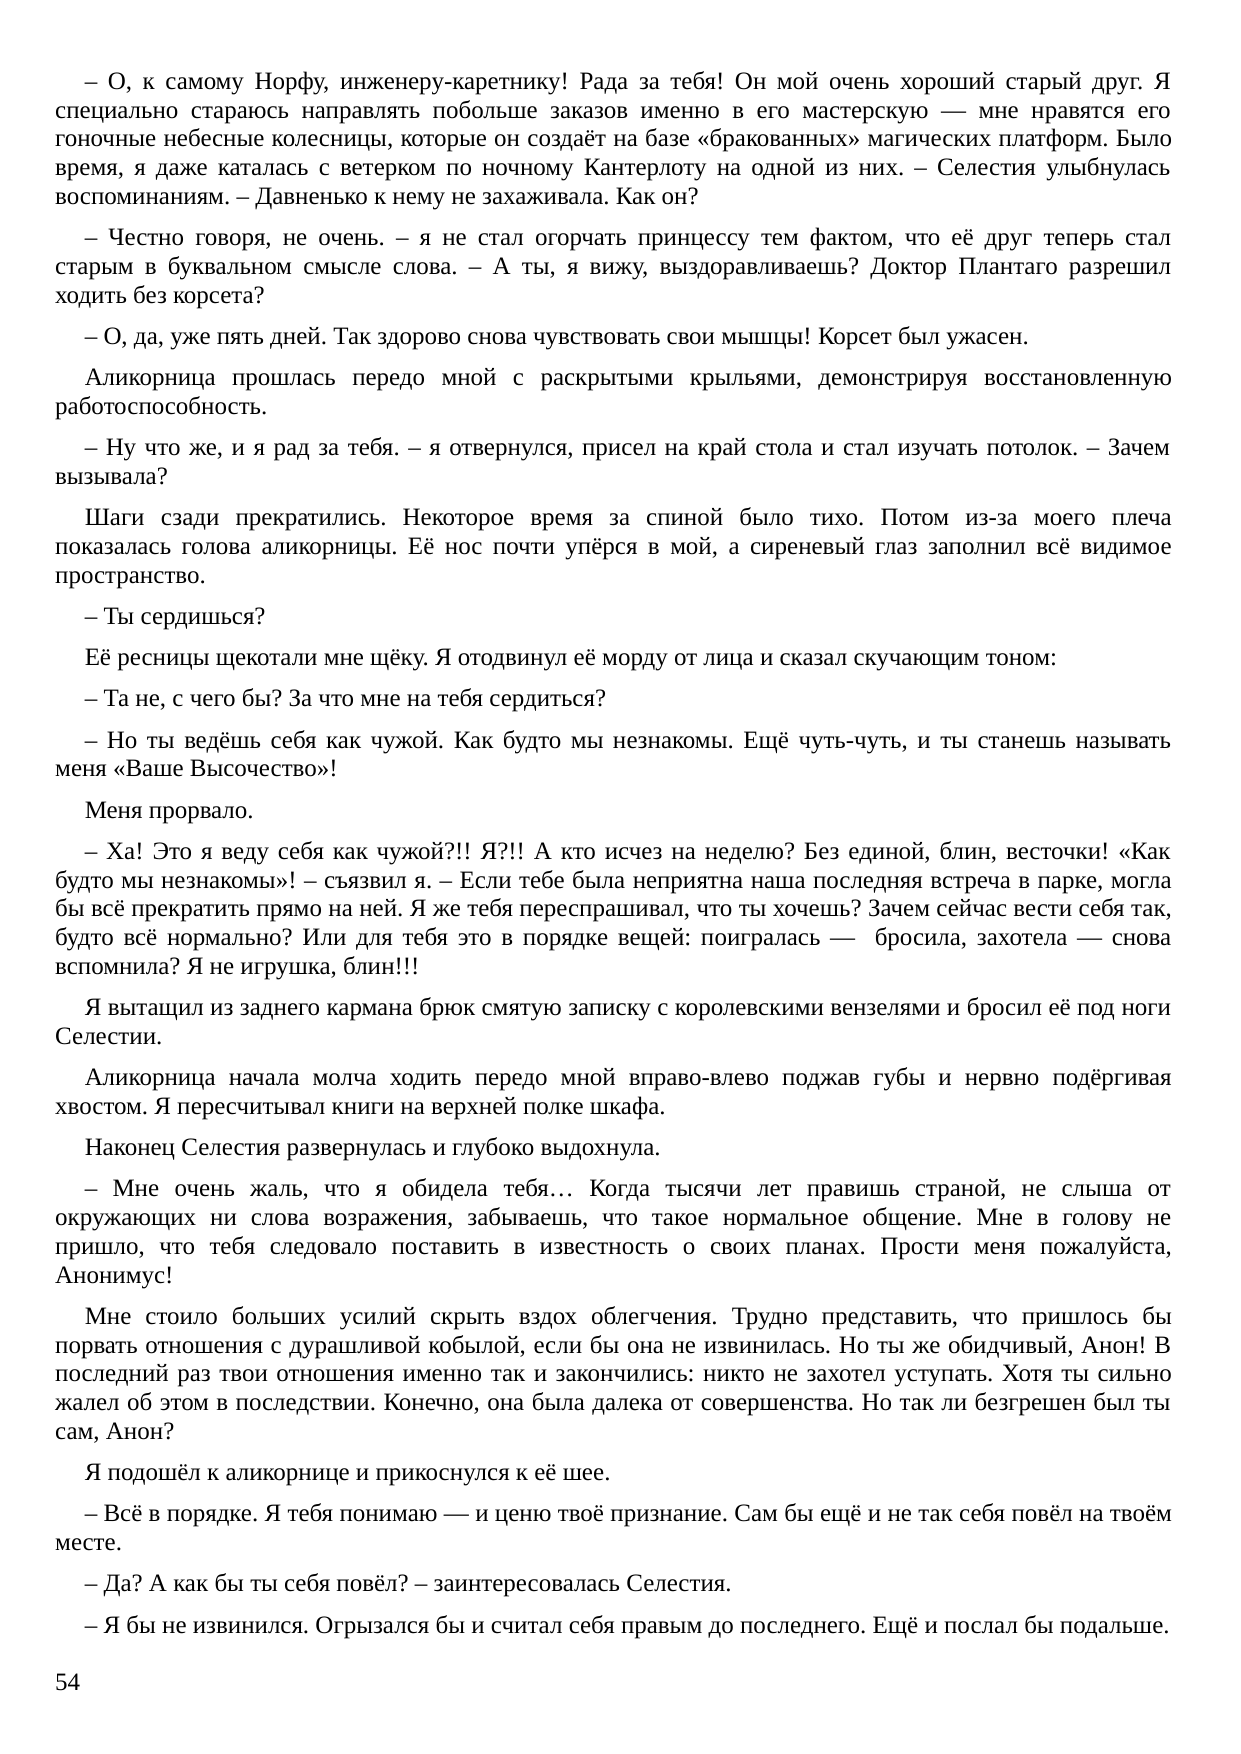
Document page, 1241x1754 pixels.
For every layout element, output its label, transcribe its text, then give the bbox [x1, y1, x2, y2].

text Аликорница прошлась передо мной с раскрытыми крыльями, демонстрируя восстановленную работоспособность. [55, 362, 1173, 420]
text – О, к самому Норфу, инженеру-каретнику! Рада за тебя! Он мой очень хороший старый друг. Я специально стараюсь направлять побольше заказов именно в его мастерскую — мне нравятся его гоночные небесные колесницы, которые он создаёт на базе «бракованных» магических платформ. Было время, я даже каталась с ветерком по ночному Кантерлоту на одной из них. – Селестия улыбнулась воспоминаниям. – Давненько к нему не захаживала. Как он? [55, 66, 1173, 210]
text – Ты сердишься? [55, 601, 1173, 630]
text Мне стоило больших усилий скрыть вздох облегчения. Трудно представить, что пришлось бы порвать отношения с дурашливой кобылой, если бы она не извинилась. Но ты же обидчивый, Анон! В последний раз твои отношения именно так и закончились: никто не захотел уступать. Хотя ты сильно жалел об этом в последствии. Конечно, она была далека от совершенства. Но так ли безгрешен был ты сам, Анон? [55, 1301, 1173, 1445]
text Её ресницы щекотали мне щёку. Я отодвинул её морду от лица и сказал скучающим тоном: [55, 642, 1173, 671]
text Аликорница начала молча ходить передо мной вправо-влево поджав губы и нервно подёргивая хвостом. Я пересчитывал книги на верхней полке шкафа. [55, 1062, 1173, 1120]
text Меня прорвало. [55, 795, 1173, 823]
text Я вытащил из заднего кармана брюк смятую записку с королевскими вензелями и бросил её под ноги Селестии. [55, 992, 1173, 1050]
text – Я бы не извинился. Огрызался бы и считал себя правым до последнего. Ещё и послал бы подальше. [55, 1610, 1173, 1638]
text – Та не, с чего бы? За что мне на тебя сердиться? [55, 683, 1173, 712]
text Наконец Селестия развернулась и глубоко выдохнула. [55, 1132, 1173, 1161]
text Я подошёл к аликорнице и прикоснулся к её шее. [55, 1457, 1173, 1486]
text – Ну что же, и я рад за тебя. – я отвернулся, присел на край стола и стал изучать потолок. – Зачем вызывала? [55, 432, 1173, 490]
text – О, да, уже пять дней. Так здорово снова чувствовать свои мышцы! Корсет был ужасен. [55, 321, 1173, 350]
text – Да? А как бы ты себя повёл? – заинтересовалась Селестия. [55, 1568, 1173, 1597]
text – Мне очень жаль, что я обидела тебя… Когда тысячи лет правишь страной, не слыша от окружающих ни слова возражения, забываешь, что такое нормальное общение. Мне в голову не пришло, что тебя следовало поставить в известность о своих планах. Прости меня пожалуйста, Анонимус! [55, 1173, 1173, 1288]
text – Честно говоря, не очень. – я не стал огорчать принцессу тем фактом, что её друг теперь стал старым в буквальном смысле слова. – А ты, я вижу, выздоравливаешь? Доктор Плантаго разрешил ходить без корсета? [55, 222, 1173, 308]
text – Ха! Это я веду себя как чужой?!! Я?!! А кто исчез на неделю? Без единой, блин, весточки! «Как будто мы незнакомы»! – съязвил я. – Если тебе была неприятна наша последняя встреча в парке, могла бы всё прекратить прямо на ней. Я же тебя переспрашивал, что ты хочешь? Зачем сейчас вести себя так, будто всё нормально? Или для тебя это в порядке вещей: поигралась — бросила, захотела — снова вспомнила? Я не игрушка, блин!!! [55, 836, 1173, 980]
text Шаги сзади прекратились. Некоторое время за спиной было тихо. Потом из-за моего плеча показалась голова аликорницы. Её нос почти упёрся в мой, а сиреневый глаз заполнил всё видимое пространство. [55, 502, 1173, 588]
text – Всё в порядке. Я тебя понимаю — и ценю твоё признание. Сам бы ещё и не так себя повёл на твоём месте. [55, 1498, 1173, 1556]
text – Но ты ведёшь себя как чужой. Как будто мы незнакомы. Ещё чуть-чуть, и ты станешь называть меня «Ваше Высочество»! [55, 725, 1173, 782]
